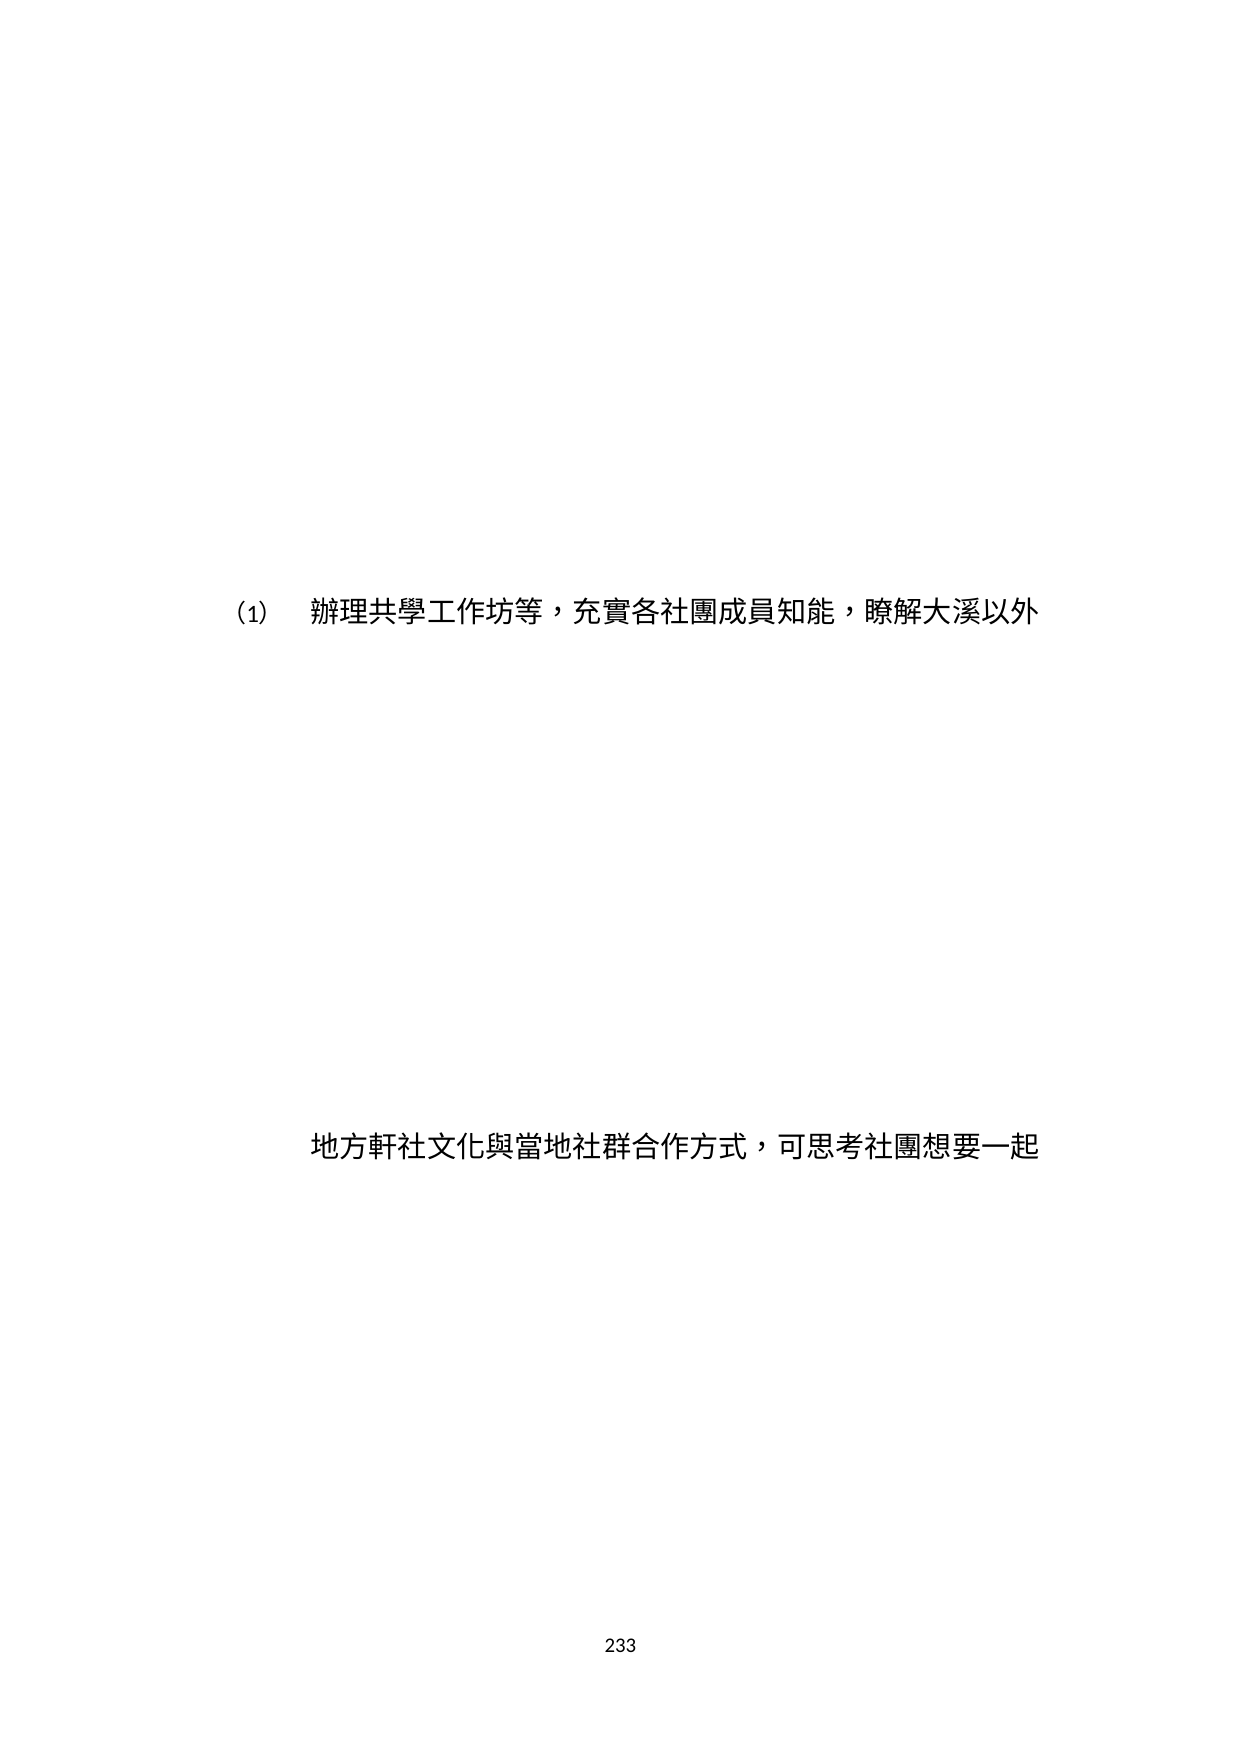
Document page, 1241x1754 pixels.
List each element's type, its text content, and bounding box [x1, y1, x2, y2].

list 辦理共學工作坊等，充實各社團成員知能，瞭解大溪以外地方軒社文化與當地社群合作方式，可思考社團想要一起 [221, 342, 1063, 1412]
